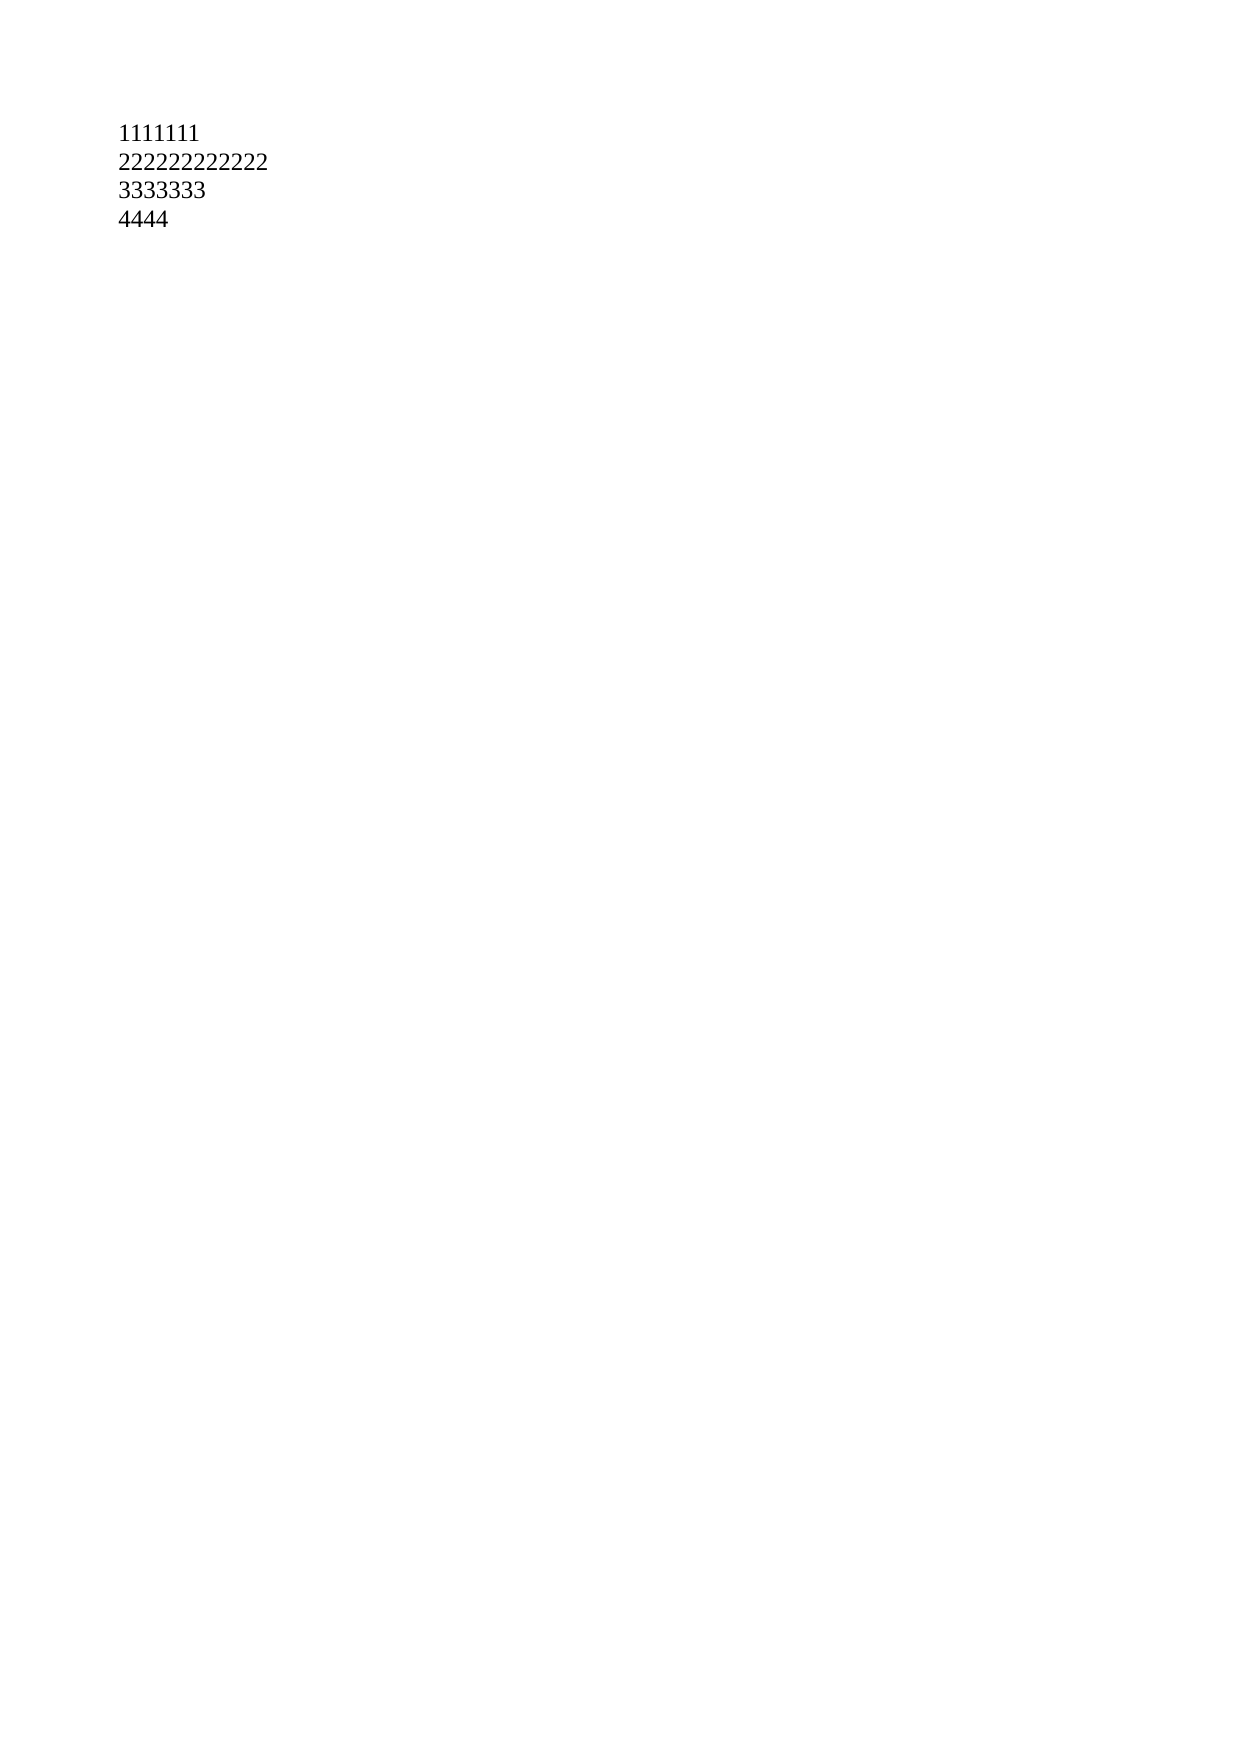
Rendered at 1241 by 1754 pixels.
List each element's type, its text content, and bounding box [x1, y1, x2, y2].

text 1111111 [118, 118, 1122, 147]
text 4444 [118, 204, 1122, 233]
text 222222222222 [118, 147, 1122, 176]
text 3333333 [118, 176, 1122, 204]
